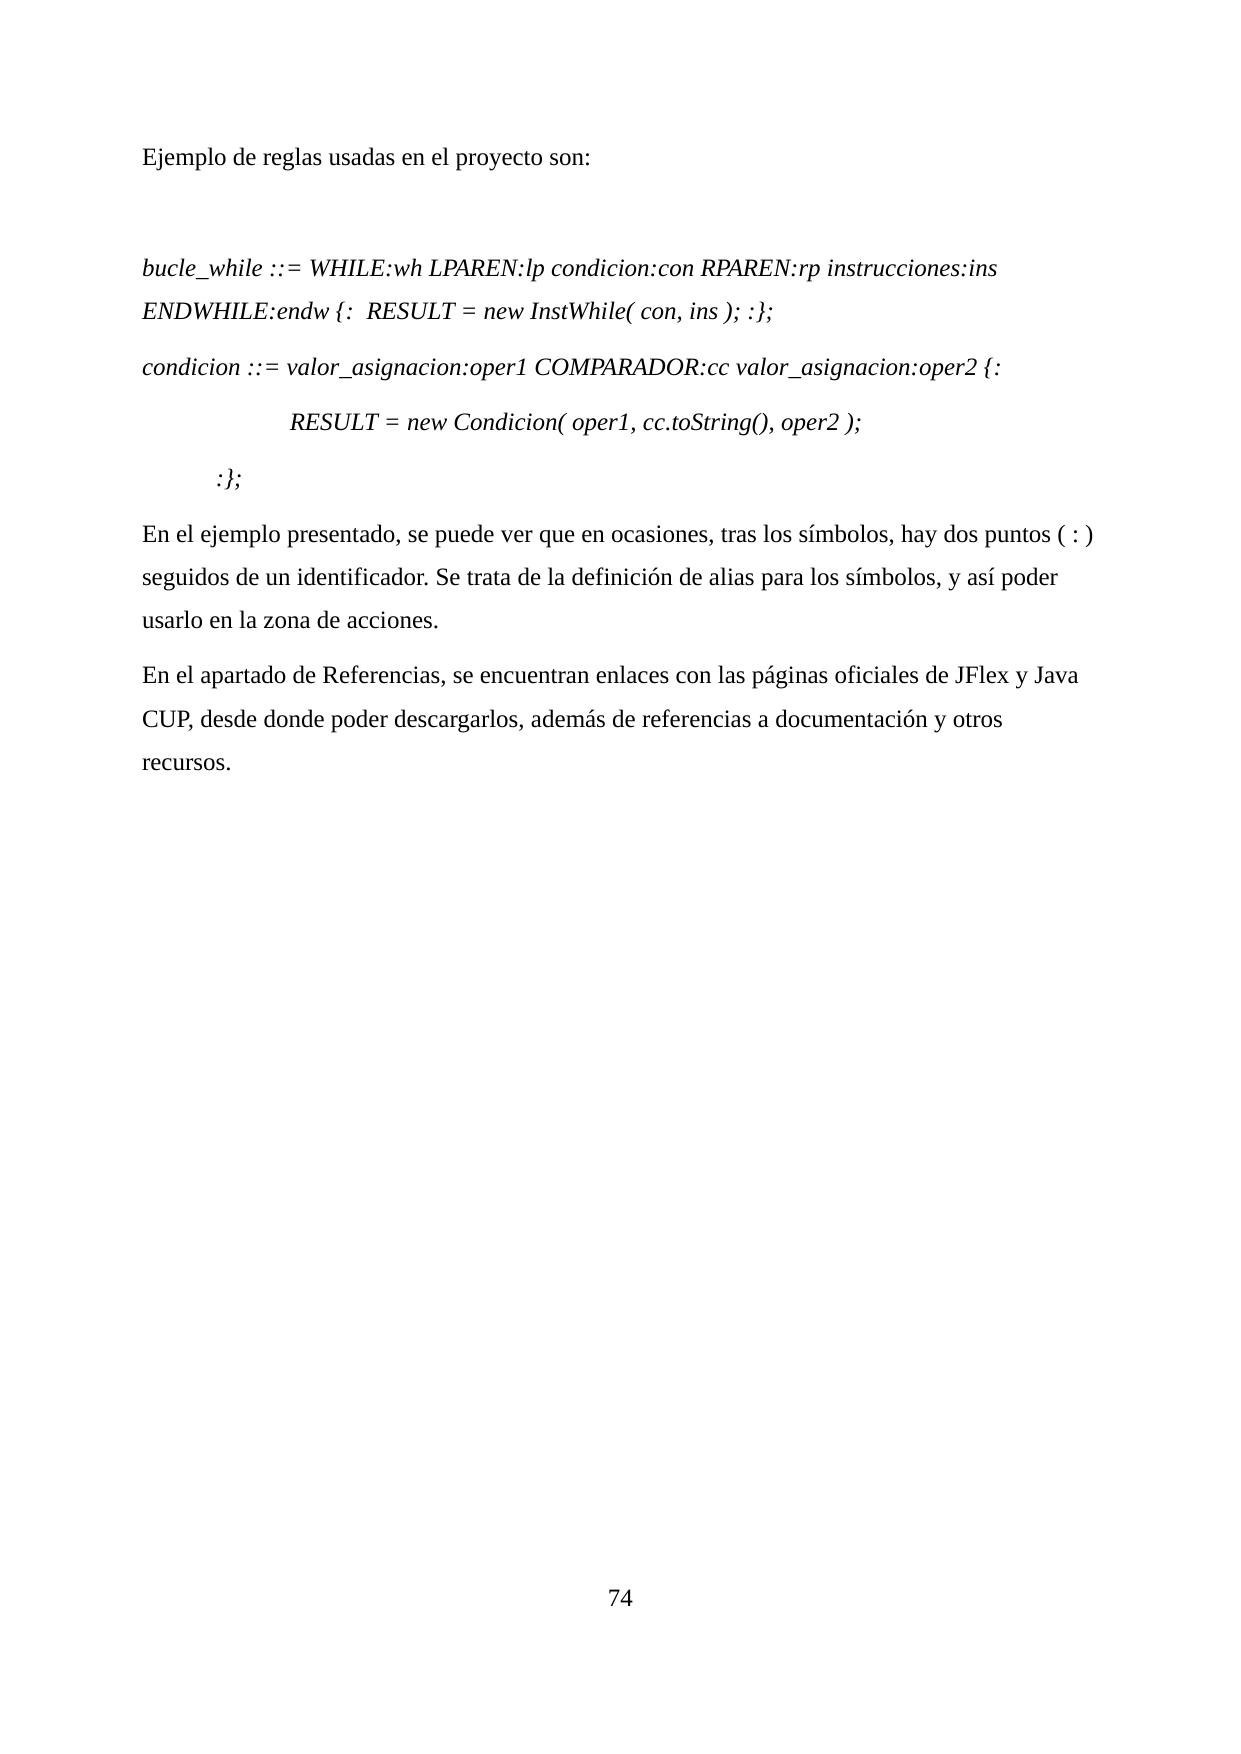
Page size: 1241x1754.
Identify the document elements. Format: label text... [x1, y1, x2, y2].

text RESULT = new Condicion( oper1, cc.toString(), oper2 ); [142, 407, 1098, 436]
text bucle_while ::= WHILE:wh LPAREN:lp condicion:con RPAREN:rp instrucciones:ins ENDWHILE:endw {: RESULT = new InstWhile( con, ins ); :}; [142, 253, 1098, 325]
text En el ejemplo presentado, se puede ver que en ocasiones, tras los símbolos, hay dos puntos ( : ) seguidos de un identificador. Se trata de la definición de alias para los símbolos, y así poder usarlo en la zona de acciones. [142, 519, 1098, 634]
text En el apartado de Referencias, se encuentran enlaces con las páginas oficiales de JFlex y Java CUP, desde donde poder descargarlos, además de referencias a documentación y otros recursos. [142, 661, 1098, 776]
text condicion ::= valor_asignacion:oper1 COMPARADOR:cc valor_asignacion:oper2 {: [142, 352, 1098, 381]
text Ejemplo de reglas usadas en el proyecto son: [142, 142, 1098, 171]
text :}; [142, 463, 1098, 492]
